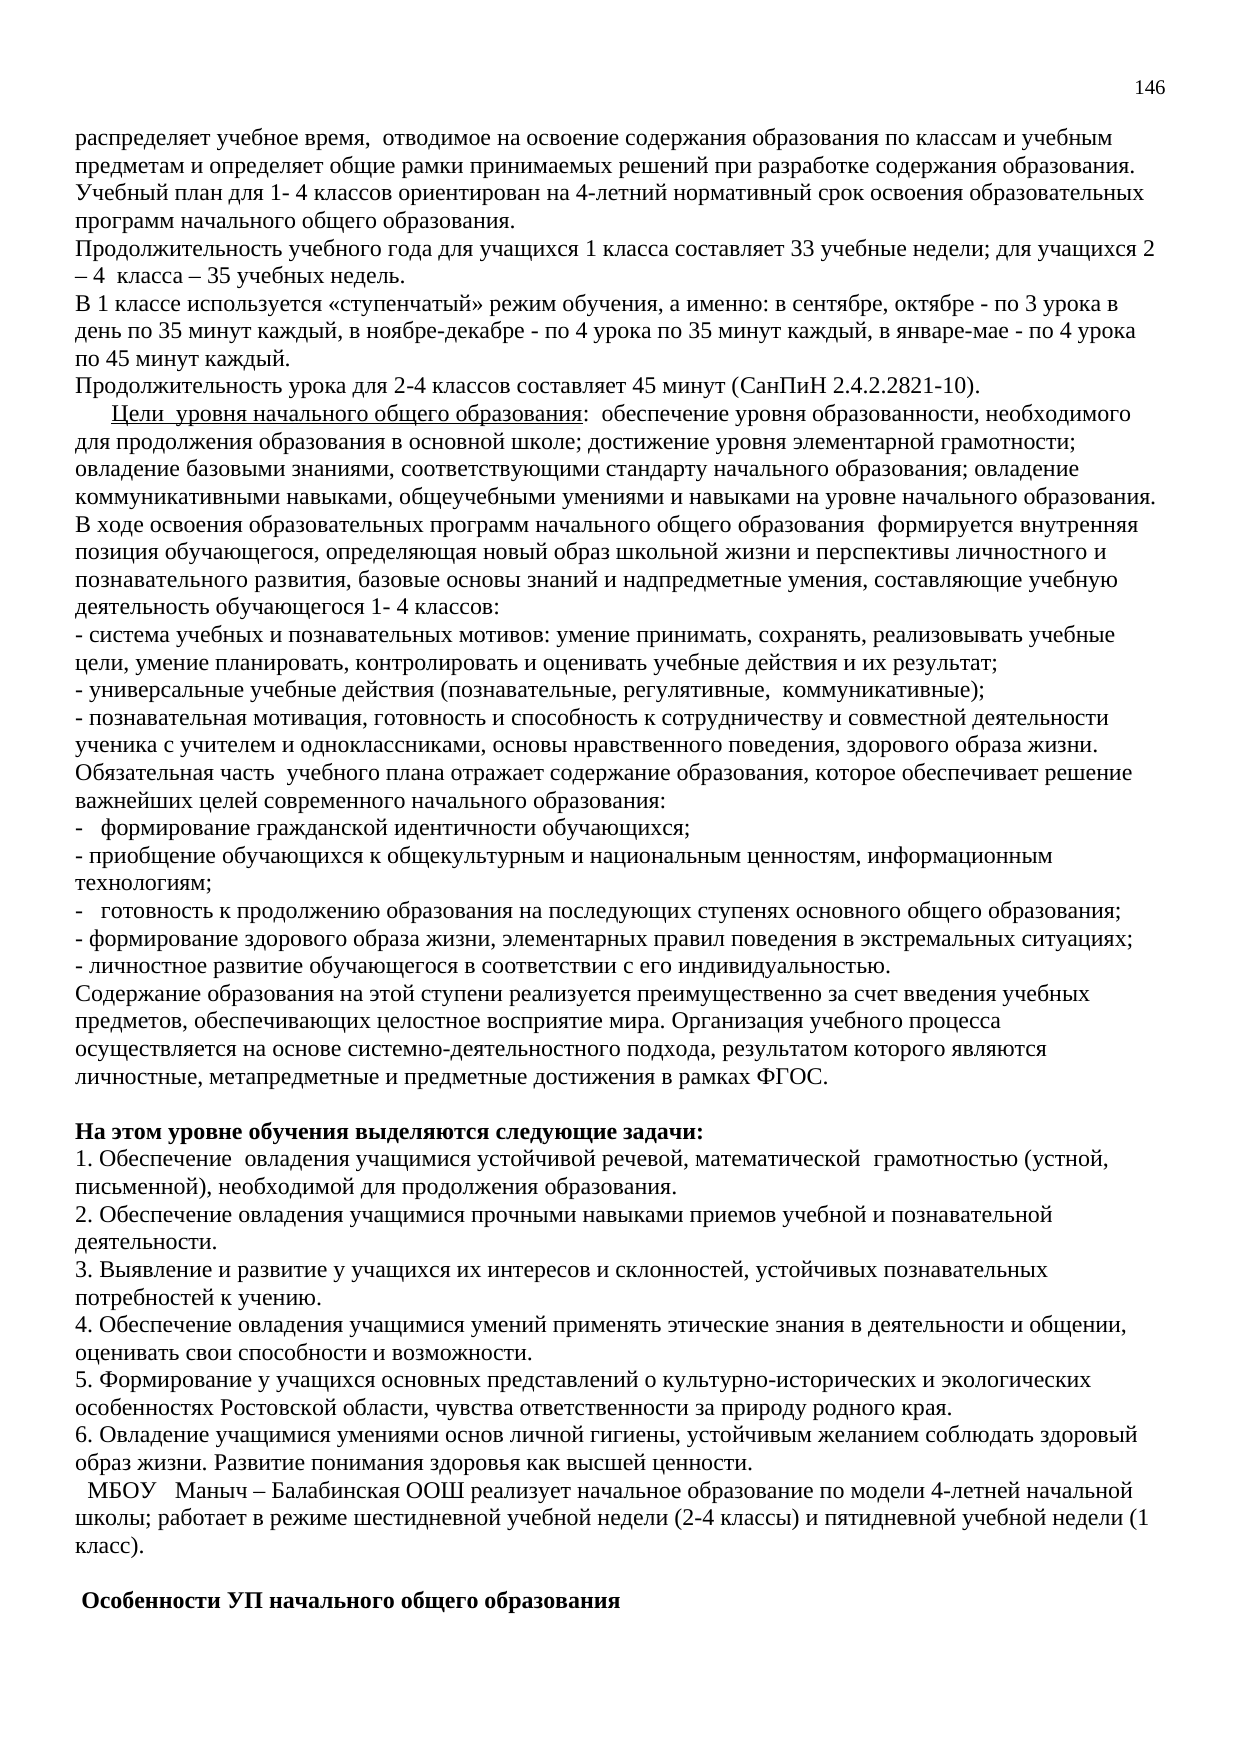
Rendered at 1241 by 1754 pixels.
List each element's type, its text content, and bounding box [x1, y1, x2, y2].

text МБОУ Маныч – Балабинская ООШ реализует начальное образование по модели 4-летней начальной школы; работает в режиме шестидневной учебной недели (2-4 классы) и пятидневной учебной недели (1 класс). [75, 1476, 1165, 1558]
text Продолжительность учебного года для учащихся 1 класса составляет 33 учебные недели; для учащихся 2 – 4 класса – 35 учебных недель. [75, 233, 1165, 289]
text - личностное развитие обучающегося в соответствии с его индивидуальностью. [75, 951, 1165, 979]
text - формирование гражданской идентичности обучающихся; [75, 813, 1165, 841]
text В 1 классе используется «ступенчатый» режим обучения, а именно: в сентябре, октябре - по 3 урока в день по 35 минут каждый, в ноябре-декабре - по 4 урока по 35 минут каждый, в январе-мае - по 4 урока по 45 минут каждый. [75, 289, 1165, 372]
text На этом уровне обучения выделяются следующие задачи: [75, 1117, 1165, 1144]
text - познавательная мотивация, готовность и способность к сотрудничеству и совместной деятельности ученика с учителем и одноклассниками, основы нравственного поведения, здорового образа жизни. [75, 703, 1165, 758]
text 2. Обеспечение овладения учащимися прочными навыками приемов учебной и познавательной деятельности. [75, 1200, 1165, 1255]
text - универсальные учебные действия (познавательные, регулятивные, коммуникативные); [75, 675, 1165, 703]
text - формирование здорового образа жизни, элементарных правил поведения в экстремальных ситуациях; [75, 924, 1165, 951]
text 5. Формирование у учащихся основных представлений о культурно-исторических и экологических особенностях Ростовской области, чувства ответственности за природу родного края. [75, 1365, 1165, 1421]
text 4. Обеспечение овладения учащимися умений применять этические знания в деятельности и общении, оценивать свои способности и возможности. [75, 1310, 1165, 1365]
text 6. Овладение учащимися умениями основ личной гигиены, устойчивым желанием соблюдать здоровый образ жизни. Развитие понимания здоровья как высшей ценности. [75, 1421, 1165, 1476]
text Учебный план для 1- 4 классов ориентирован на 4-летний нормативный срок освоения образовательных программ начального общего образования. [75, 178, 1165, 233]
text распределяет учебное время, отводимое на освоение содержания образования по классам и учебным предметам и определяет общие рамки принимаемых решений при разработке содержания образования. [75, 123, 1165, 178]
text В ходе освоения образовательных программ начального общего образования формируется внутренняя позиция обучающегося, определяющая новый образ школьной жизни и перспективы личностного и познавательного развития, базовые основы знаний и надпредметные умения, составляющие учебную деятельность обучающегося 1- 4 классов: [75, 509, 1165, 620]
text - приобщение обучающихся к общекультурным и национальным ценностям, информационным технологиям; [75, 841, 1165, 896]
text - готовность к продолжению образования на последующих ступенях основного общего образования; [75, 896, 1165, 924]
text 1. Обеспечение овладения учащимися устойчивой речевой, математической грамотностью (устной, письменной), необходимой для продолжения образования. [75, 1144, 1165, 1200]
text Продолжительность урока для 2-4 классов составляет 45 минут (СанПиН 2.4.2.2821-10). [75, 372, 1165, 399]
text Цели уровня начального общего образования: обеспечение уровня образованности, необходимого для продолжения образования в основной школе; достижение уровня элементарной грамотности; овладение базовыми знаниями, соответствующими стандарту начального образования; овладение коммуникативными навыками, общеучебными умениями и навыками на уровне начального образования. [75, 399, 1165, 509]
text - система учебных и познавательных мотивов: умение принимать, сохранять, реализовывать учебные цели, умение планировать, контролировать и оценивать учебные действия и их результат; [75, 620, 1165, 675]
text Содержание образования на этой ступени реализуется преимущественно за счет введения учебных предметов, обеспечивающих целостное восприятие мира. Организация учебного процесса осуществляется на основе системно-деятельностного подхода, результатом которого являются личностные, метапредметные и предметные достижения в рамках ФГОС. [75, 979, 1165, 1089]
text 3. Выявление и развитие у учащихся их интересов и склонностей, устойчивых познавательных потребностей к учению. [75, 1255, 1165, 1310]
text Особенности УП начального общего образования [75, 1586, 1165, 1614]
text Обязательная часть учебного плана отражает содержание образования, которое обеспечивает решение важнейших целей современного начального образования: [75, 758, 1165, 813]
